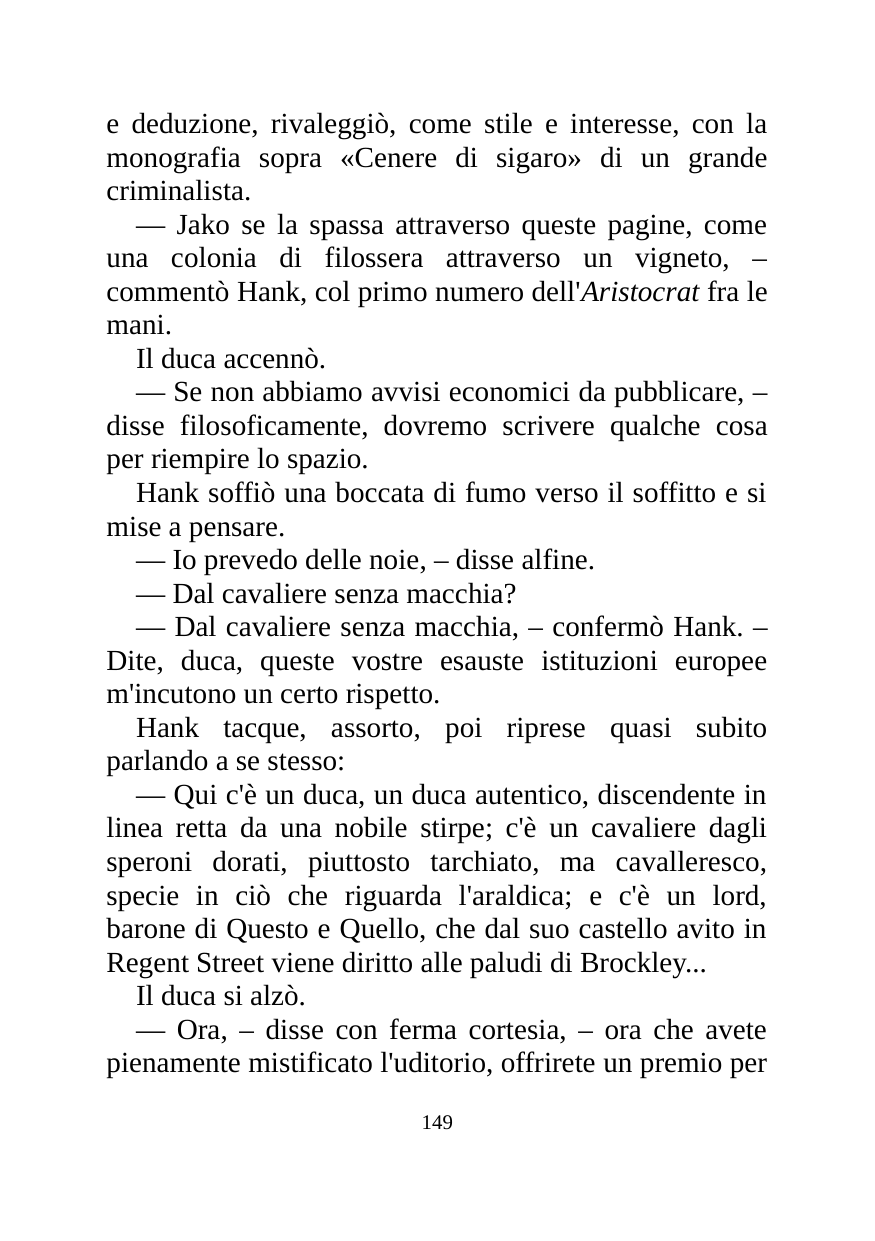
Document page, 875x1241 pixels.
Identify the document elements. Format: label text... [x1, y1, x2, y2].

text — Qui c'è un duca, un duca autentico, discendente in linea retta da una nobile stirpe; c'è un cavaliere dagli speroni dorati, piuttosto tarchiato, ma cavalleresco, specie in ciò che riguarda l'araldica; e c'è un lord, barone di Questo e Quello, che dal suo castello avito in Regent Street viene diritto alle paludi di Brockley... [106, 777, 768, 978]
text — Io prevedo delle noie, – disse alfine. [106, 542, 768, 576]
text Hank tacque, assorto, poi riprese quasi subito parlando a se stesso: [106, 710, 768, 777]
text — Jako se la spassa attraverso queste pagine, come una colonia di filossera attraverso un vigneto, – commentò Hank, col primo numero dell'Aristocrat fra le mani. [106, 207, 768, 341]
text — Dal cavaliere senza macchia? [106, 576, 768, 609]
text — Dal cavaliere senza macchia, – confermò Hank. – Dite, duca, queste vostre esauste istituzioni europee m'incutono un certo rispetto. [106, 609, 768, 710]
text — Ora, – disse con ferma cortesia, – ora che avete pienamente mistificato l'uditorio, offrirete un premio per [106, 1012, 768, 1079]
text Hank soffiò una boccata di fumo verso il soffitto e si mise a pensare. [106, 475, 768, 542]
text Il duca accennò. [106, 341, 768, 374]
text — Se non abbiamo avvisi economici da pubblicare, – disse filosoficamente, dovremo scrivere qualche cosa per riempire lo spazio. [106, 374, 768, 475]
text e deduzione, rivaleggiò, come stile e interesse, con la monografia sopra «Cenere di sigaro» di un grande criminalista. [106, 106, 768, 207]
text Il duca si alzò. [106, 978, 768, 1012]
